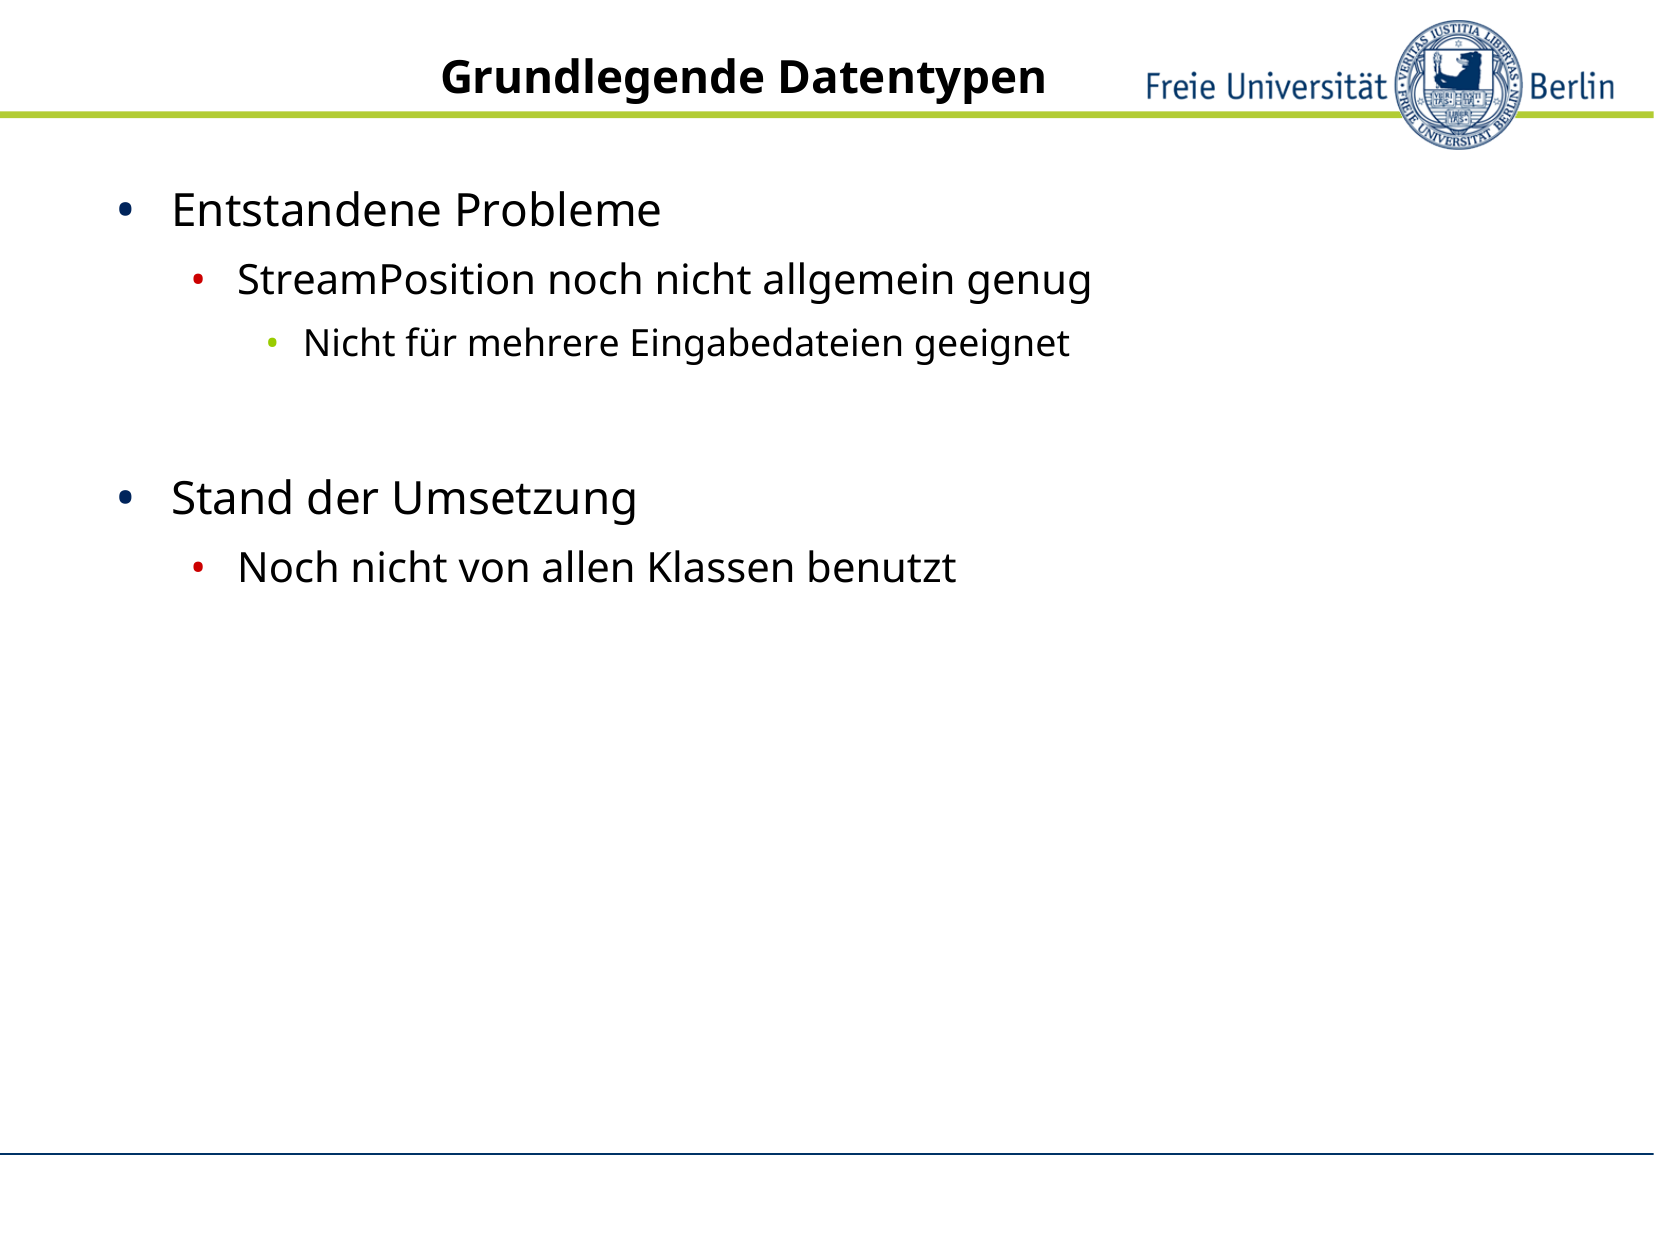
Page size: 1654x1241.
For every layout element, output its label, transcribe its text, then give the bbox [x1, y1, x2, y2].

list Entstandene Probleme StreamPosition noch nicht allgemein genug Nicht für mehrere Eingabedateien geeignet Stand der Umsetzung Noch nicht von allen Klassen benutzt [115, 177, 1418, 680]
title Grundlegende Datentypen [422, 0, 1654, 152]
